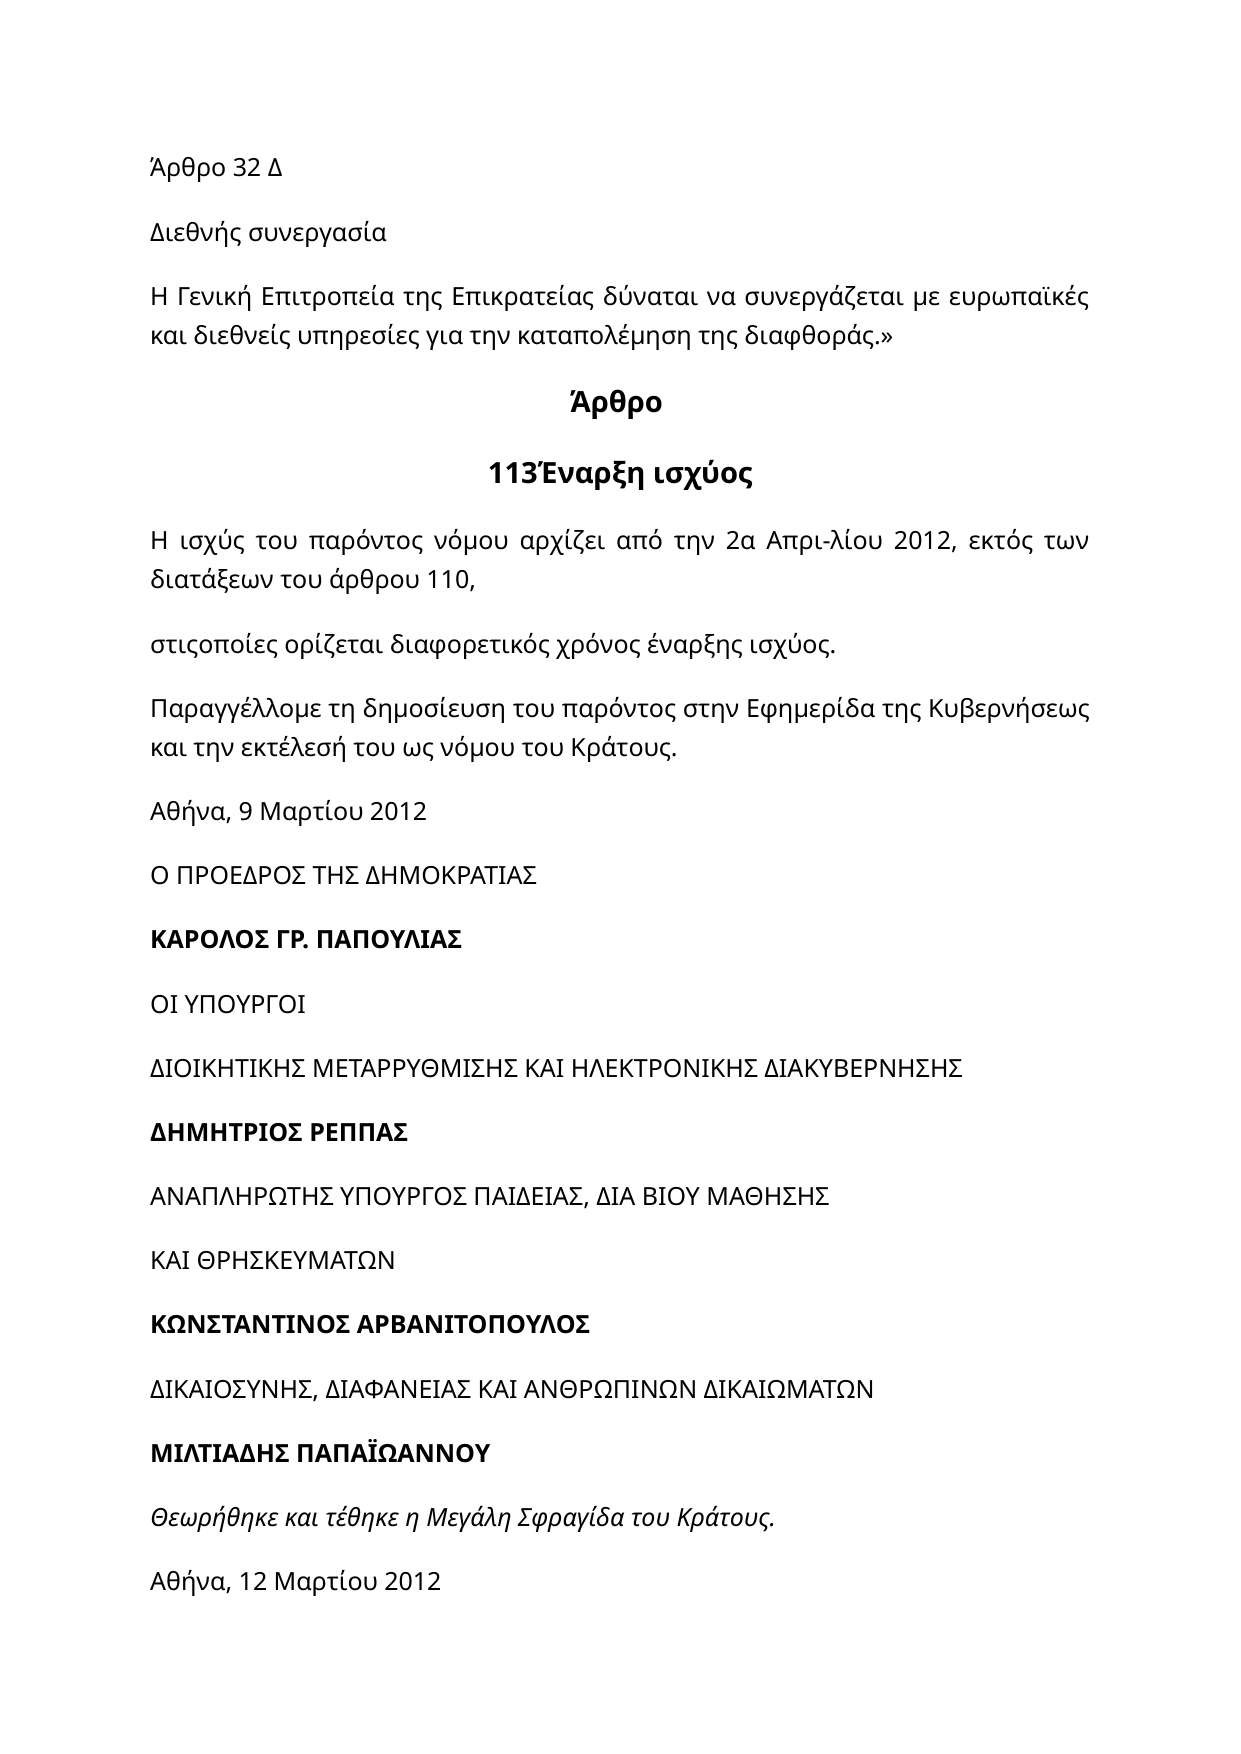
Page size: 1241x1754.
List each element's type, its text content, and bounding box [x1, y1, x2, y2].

subtitle 113Έναρξη ισχύος [150, 452, 1090, 492]
text ΔΙΟΙΚΗΤΙΚΗΣ ΜΕΤΑΡΡΥΘΜΙΣΗΣ ΚΑΙ ΗΛΕΚΤΡΟΝΙΚΗΣ ΔΙΑΚΥΒΕΡΝΗΣΗΣ [150, 1050, 1090, 1084]
text στιςοποίες ορίζεται διαφορετικός χρόνος έναρξης ισχύος. [150, 626, 1090, 660]
text ΚΑΙ ΘΡΗΣΚΕΥΜΑΤΩΝ [150, 1243, 1090, 1277]
text ΔΗΜΗΤΡΙΟΣ ΡΕΠΠΑΣ [150, 1114, 1090, 1149]
text Ο ΠΡΟΕΔΡΟΣ ΤΗΣ ΔΗΜΟΚΡΑΤΙΑΣ [150, 858, 1090, 892]
text Άρθρο 32 Δ [150, 150, 1090, 184]
text ΟΙ ΥΠΟΥΡΓΟΙ [150, 986, 1090, 1020]
text Αθήνα, 9 Μαρτίου 2012 [150, 794, 1090, 828]
text Η ισχύς του παρόντος νόμου αρχίζει από την 2α Απρι-λίου 2012, εκτός των διατάξεων του άρθρου 110, [150, 523, 1090, 596]
text ΚΩΝΣΤΑΝΤΙΝΟΣ ΑΡΒΑΝΙΤΟΠΟΥΛΟΣ [150, 1307, 1090, 1341]
text Παραγγέλλομε τη δημοσίευση του παρόντος στην Εφημερίδα της Κυβερνήσεως και την εκτέλεσή του ως νόμου του Κράτους. [150, 690, 1090, 764]
text ΜΙΛΤΙΑΔΗΣ ΠΑΠΑΪΩΑΝΝΟΥ [150, 1435, 1090, 1469]
text Θεωρήθηκε και τέθηκε η Μεγάλη Σφραγίδα του Κράτους. [150, 1499, 1090, 1534]
text ΚΑΡΟΛΟΣ ΓΡ. ΠΑΠΟΥΛΙΑΣ [150, 922, 1090, 956]
text ΑΝΑΠΛΗΡΩΤΗΣ ΥΠΟΥΡΓΟΣ ΠΑΙΔΕΙΑΣ, ΔΙΑ ΒΙΟΥ ΜΑΘΗΣΗΣ [150, 1179, 1090, 1213]
text Η Γενική Επιτροπεία της Επικρατείας δύναται να συνεργάζεται με ευρωπαϊκές και διεθνείς υπηρεσίες για την καταπολέμηση της διαφθοράς.» [150, 278, 1090, 352]
text ΔΙΚΑΙΟΣΥΝΗΣ, ΔΙΑΦΑΝΕΙΑΣ ΚΑΙ ΑΝΘΡΩΠΙΝΩΝ ΔΙΚΑΙΩΜΑΤΩΝ [150, 1371, 1090, 1405]
text Αθήνα, 12 Μαρτίου 2012 [150, 1564, 1090, 1598]
subtitle Άρθρο [150, 382, 1090, 421]
text Διεθνής συνεργασία [150, 214, 1090, 248]
